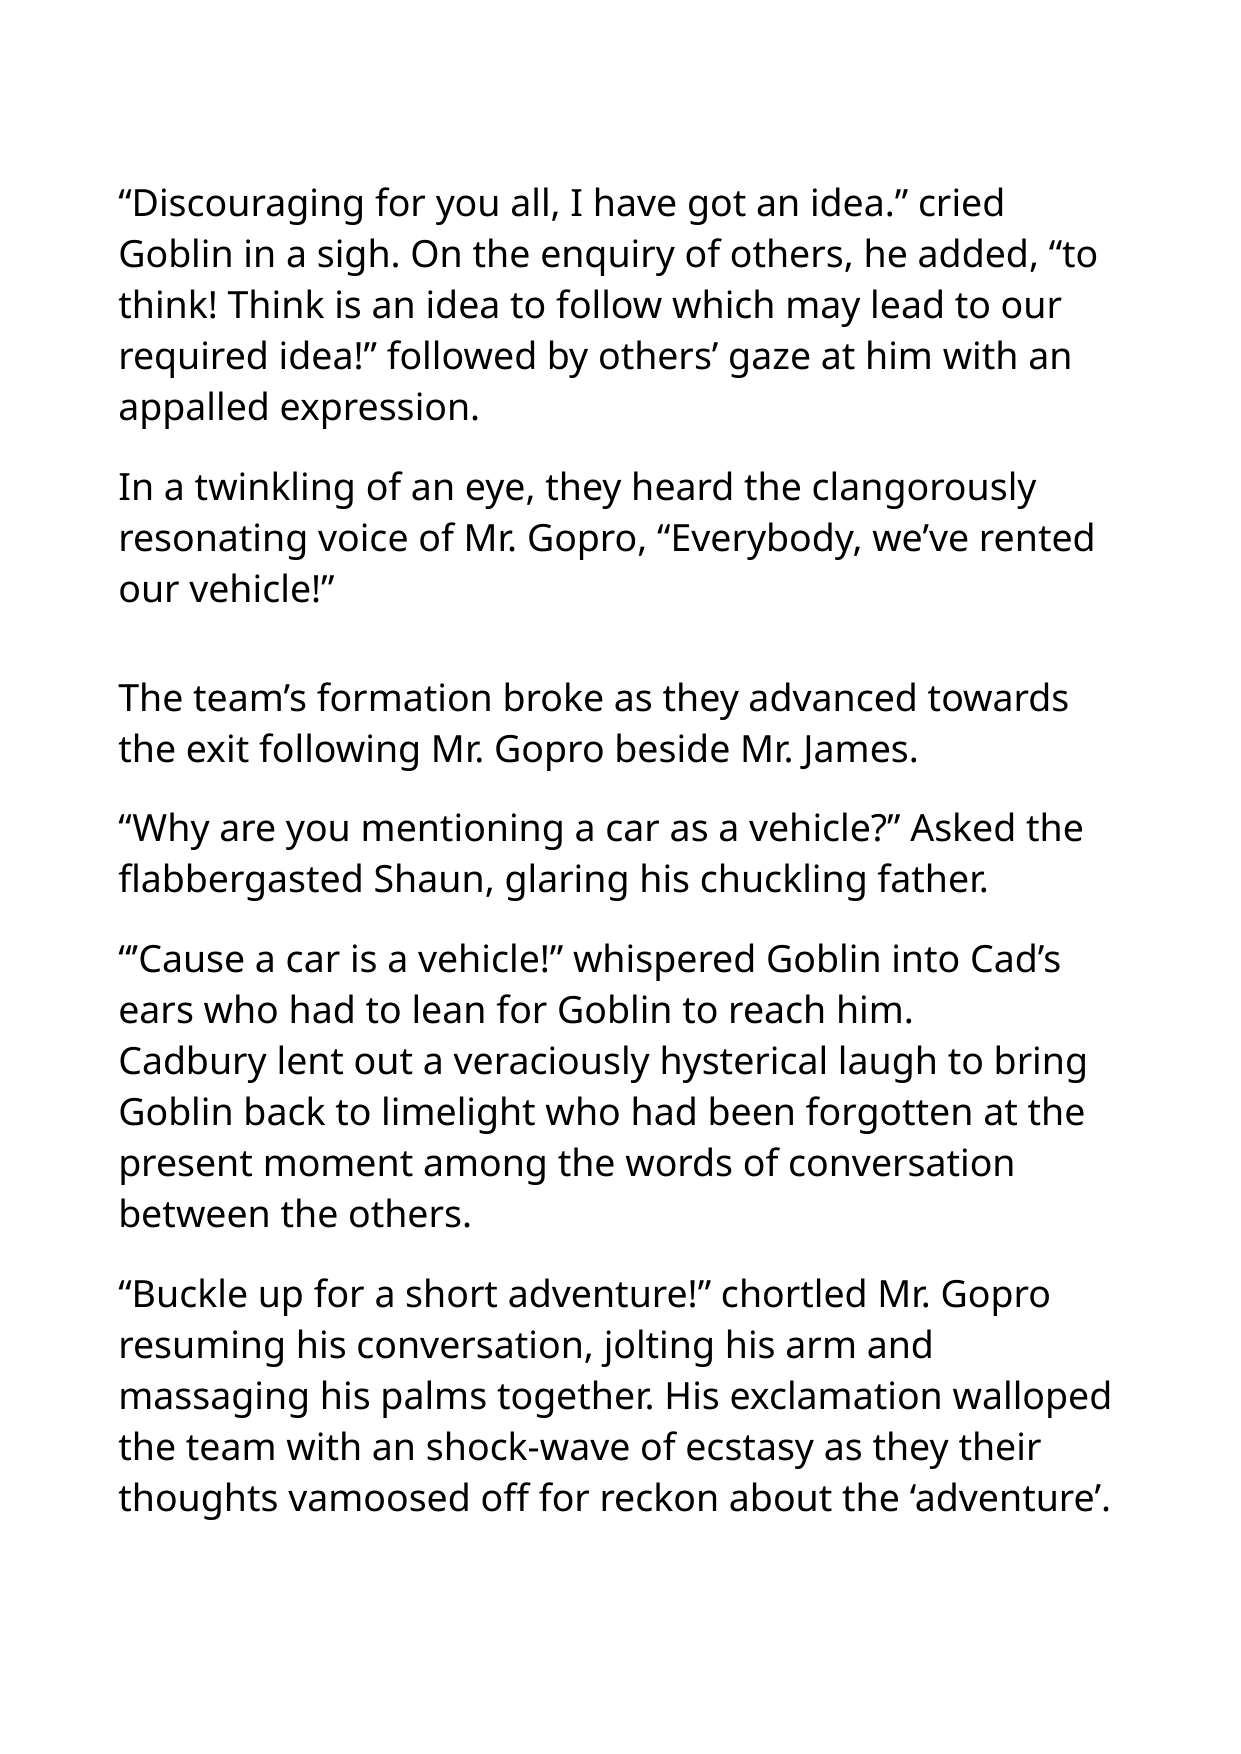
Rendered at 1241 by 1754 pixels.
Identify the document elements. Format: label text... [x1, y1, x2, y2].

text “’Cause a car is a vehicle!” whispered Goblin into Cad’s ears who had to lean for Goblin to reach him. [118, 933, 1122, 1035]
text “Why are you mentioning a car as a vehicle?” Asked the flabbergasted Shaun, glaring his chuckling father. [118, 802, 1122, 904]
text “Discouraging for you all, I have got an idea.” cried Goblin in a sigh. On the enquiry of others, he added, “to think! Think is an idea to follow which may lead to our required idea!” followed by others’ gaze at him with an appalled expression. [118, 176, 1122, 432]
text “Buckle up for a short adventure!” chortled Mr. Gopro resuming his conversation, jolting his arm and massaging his palms together. His exclamation walloped the team with an shock-wave of ecstasy as they their thoughts vamoosed off for reckon about the ‘adventure’. [118, 1268, 1122, 1523]
text Cadbury lent out a veraciously hysterical laugh to bring Goblin back to limelight who had been forgotten at the present moment among the words of conversation between the others. [118, 1035, 1122, 1239]
text The team’s formation broke as they advanced towards the exit following Mr. Gopro beside Mr. James. [118, 671, 1122, 773]
text In a twinkling of an eye, they heard the clangorously resonating voice of Mr. Gopro, “Everybody, we’ve rented our vehicle!” [118, 460, 1122, 613]
